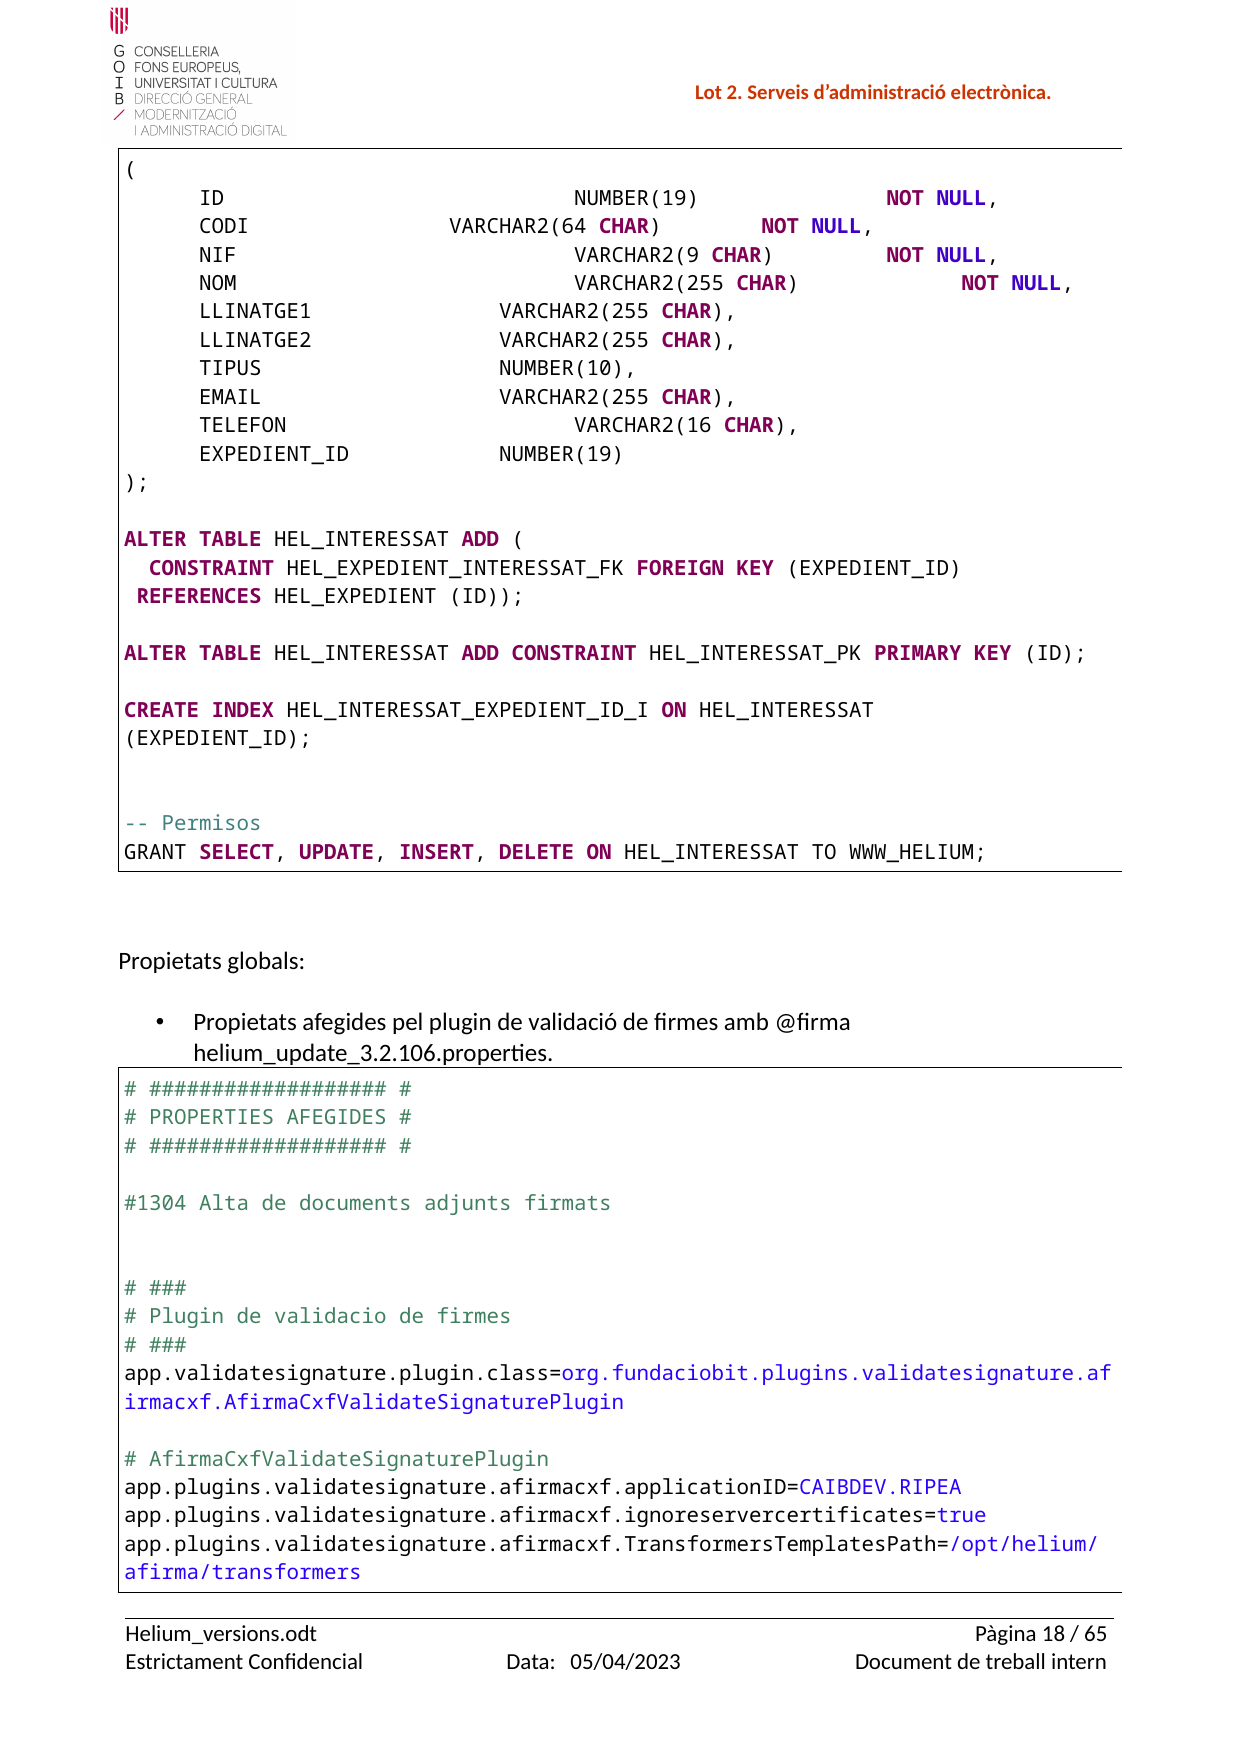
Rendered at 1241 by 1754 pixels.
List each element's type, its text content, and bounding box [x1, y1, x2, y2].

table_header ( ID NUMBER(19) NOT NULL, CODI VARCHAR2(64 CHAR) NOT NULL, NIF VARCHAR2(9 CHAR) NOT NULL, NOM VARCHAR2(255 CHAR) NOT NULL, LLINATGE1 VARCHAR2(255 CHAR), LLINATGE2 VARCHAR2(255 CHAR), TIPUS NUMBER(10), EMAIL VARCHAR2(255 CHAR), TELEFON VARCHAR2(16 CHAR), EXPEDIENT_ID NUMBER(19) ); ALTER TABLE HEL_INTERESSAT ADD ( CONSTRAINT HEL_EXPEDIENT_INTERESSAT_FK FOREIGN KEY (EXPEDIENT_ID) REFERENCES HEL_EXPEDIENT (ID)); ALTER TABLE HEL_INTERESSAT ADD CONSTRAINT HEL_INTERESSAT_PK PRIMARY KEY (ID); CREATE INDEX HEL_INTERESSAT_EXPEDIENT_ID_I ON HEL_INTERESSAT (EXPEDIENT_ID); -- Permisos GRANT SELECT, UPDATE, INSERT, DELETE ON HEL_INTERESSAT TO WWW_HELIUM; [119, 149, 1122, 871]
list Propietats afegides pel plugin de validació de firmes amb @firma helium_update_3.2.106.properties. [156, 1006, 1122, 1067]
picture [100, 0, 297, 144]
table_header # ################### # # PROPERTIES AFEGIDES # # ################### # #1304 Alta de documents adjunts firmats # ### # Plugin de validacio de firmes # ### app.validatesignature.plugin.class=org.fundaciobit.plugins.validatesignature.afirmacxf.AfirmaCxfValidateSignaturePlugin # AfirmaCxfValidateSignaturePlugin app.plugins.validatesignature.afirmacxf.applicationID=CAIBDEV.RIPEA app.plugins.validatesignature.afirmacxf.ignoreservercertificates=true app.plugins.validatesignature.afirmacxf.TransformersTemplatesPath=/opt/helium/afirma/transformers [119, 1068, 1122, 1592]
text Propietats globals: [118, 945, 1122, 976]
